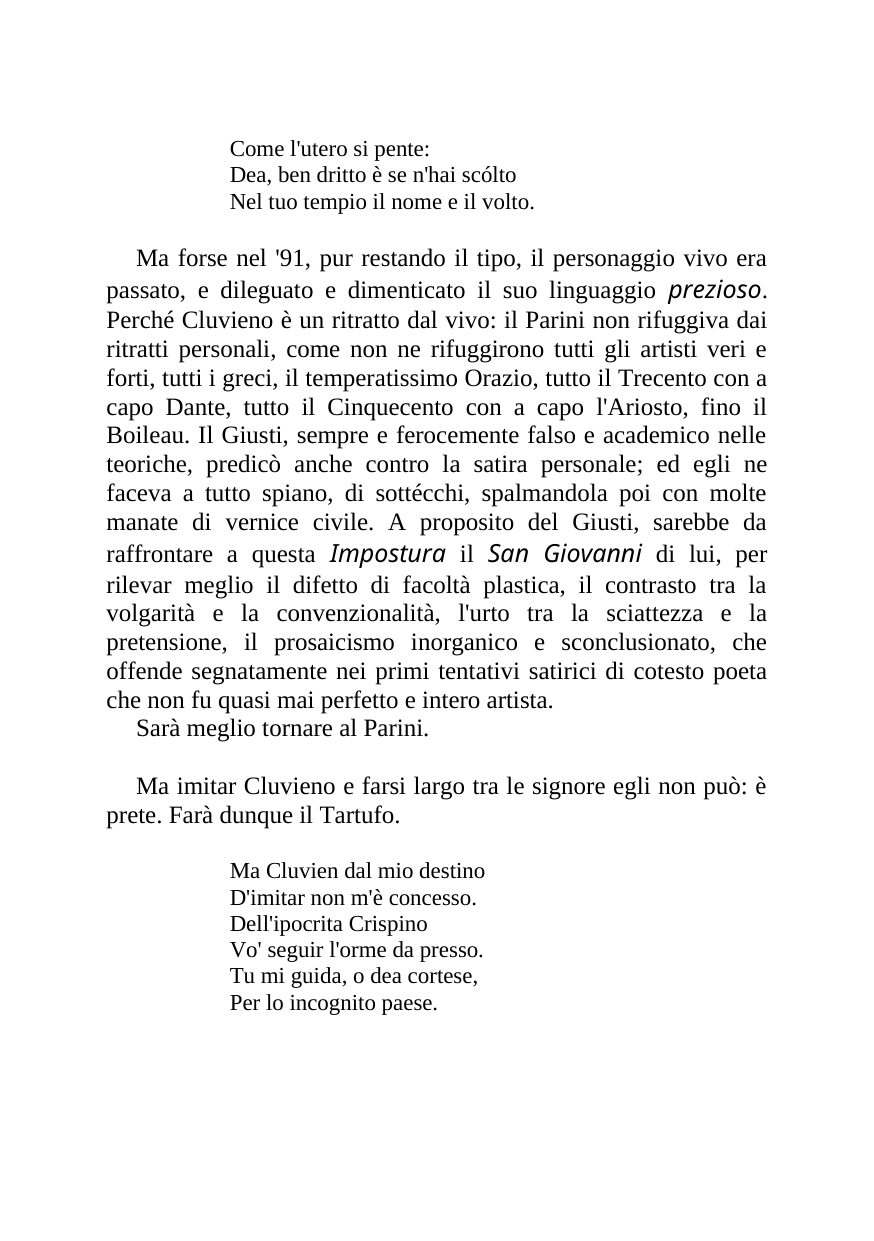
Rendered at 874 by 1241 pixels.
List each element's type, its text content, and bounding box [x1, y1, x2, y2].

text Dell'ipocrita Crispino [200, 910, 768, 936]
text Sarà meglio tornare al Parini. [106, 713, 768, 742]
text Tu mi guida, o dea cortese, [200, 963, 768, 989]
text Come l'utero si pente: [200, 135, 768, 161]
text Nel tuo tempio il nome e il volto. [200, 188, 768, 214]
text Per lo incognito paese. [200, 989, 768, 1015]
text Ma forse nel '91, pur restando il tipo, il personaggio vivo era passato, e dileguato e dimenticato il suo linguaggio prezioso. Perché Cluvieno è un ritratto dal vivo: il Parini non rifuggiva dai ritratti personali, come non ne rifuggirono tutti gli artisti veri e forti, tutti i greci, il temperatissimo Orazio, tutto il Trecento con a capo Dante, tutto il Cinquecento con a capo l'Ariosto, fino il Boileau. Il Giusti, sempre e ferocemente falso e academico nelle teoriche, predicò anche contro la satira personale; ed egli ne faceva a tutto spiano, di sottécchi, spalmandola poi con molte manate di vernice civile. A proposito del Giusti, sarebbe da raffrontare a questa Impostura il San Giovanni di lui, per rilevar meglio il difetto di facoltà plastica, il contrasto tra la volgarità e la convenzionalità, l'urto tra la sciattezza e la pretensione, il prosaicismo inorganico e sconclusionato, che offende segnatamente nei primi tentativi satirici di cotesto poeta che non fu quasi mai perfetto e intero artista. [106, 243, 768, 713]
text D'imitar non m'è concesso. [200, 883, 768, 910]
text Ma Cluvien dal mio destino [200, 857, 768, 883]
text Vo' seguir l'orme da presso. [200, 936, 768, 963]
text Ma imitar Cluvieno e farsi largo tra le signore egli non può: è prete. Farà dunque il Tartufo. [106, 771, 768, 828]
text Dea, ben dritto è se n'hai scólto [200, 161, 768, 188]
